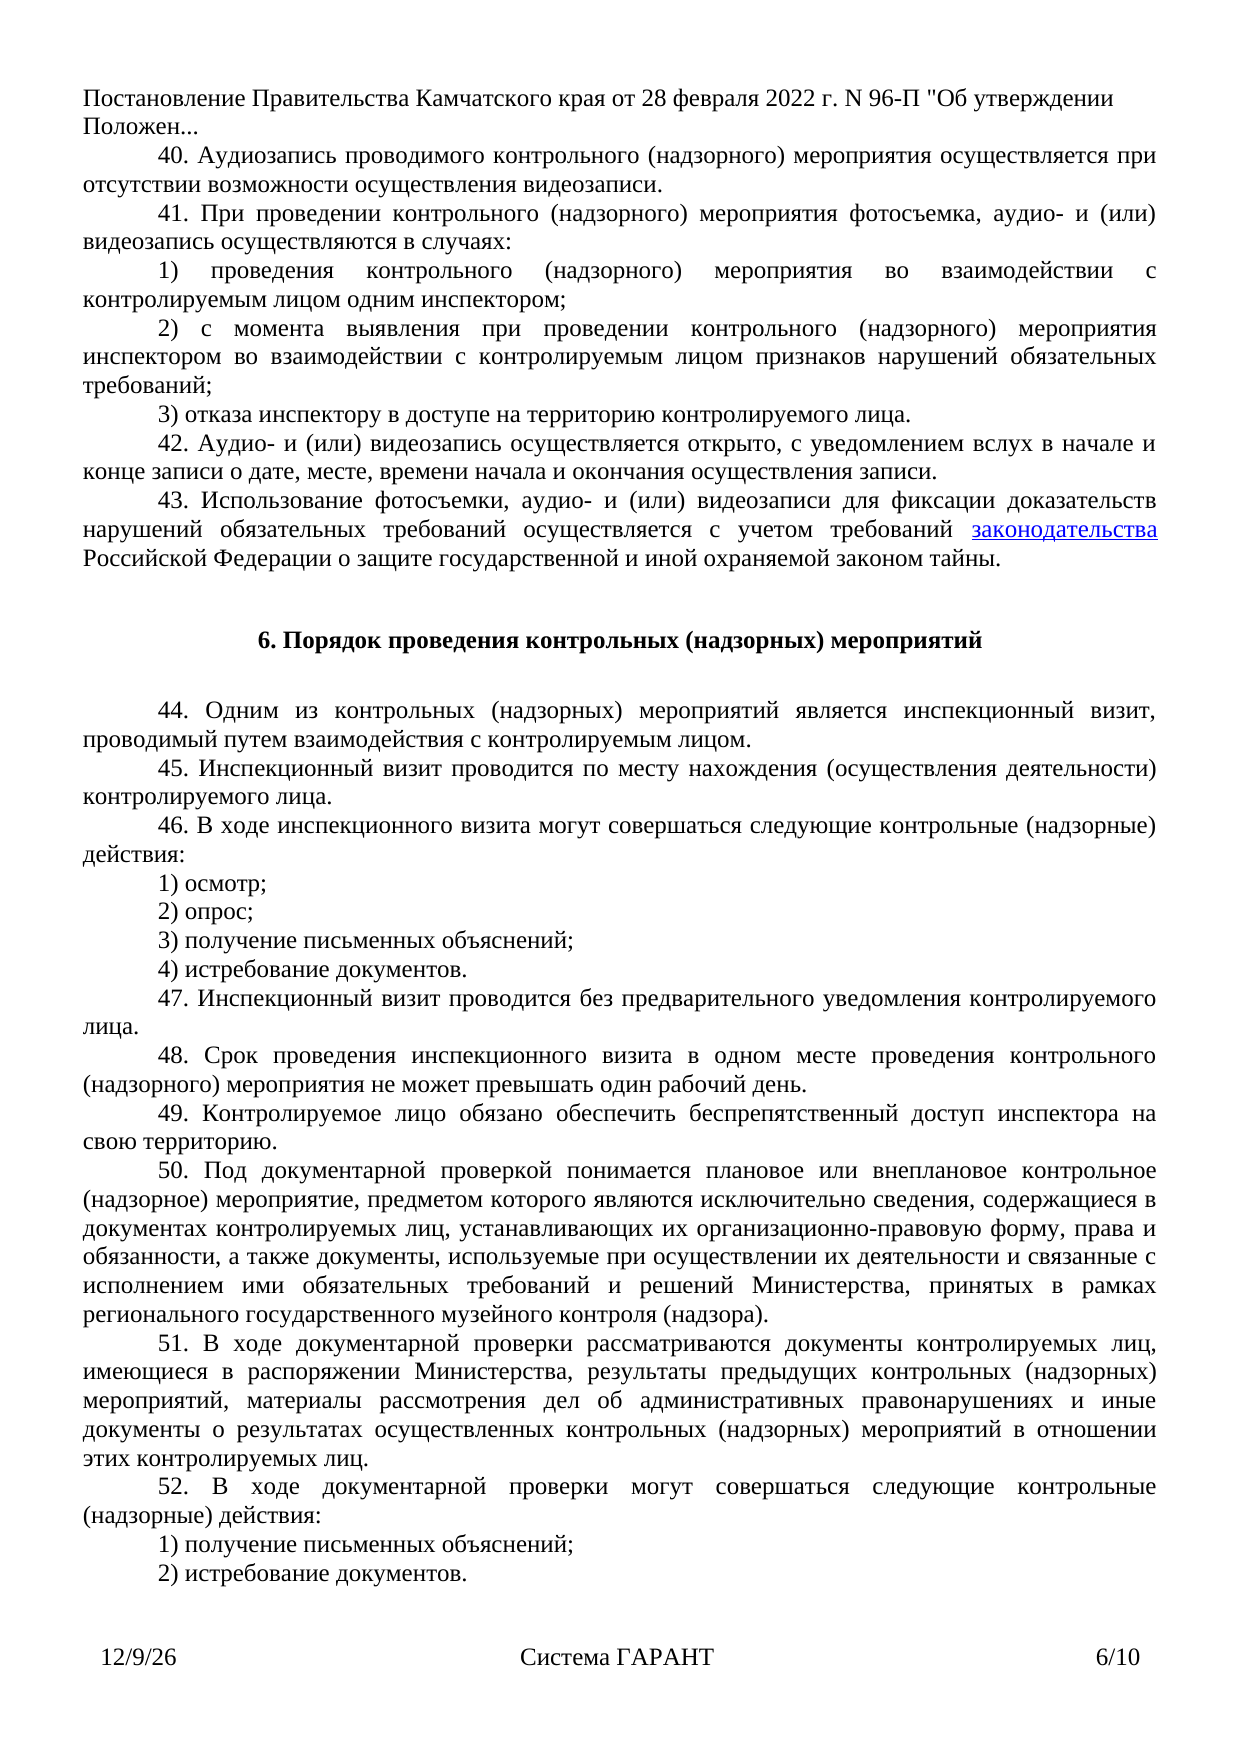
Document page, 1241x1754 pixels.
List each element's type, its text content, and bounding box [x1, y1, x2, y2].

text 49. Контролируемое лицо обязано обеспечить беспрепятственный доступ инспектора на свою территорию. [83, 1098, 1157, 1155]
text 3) получение письменных объяснений; [83, 925, 1157, 954]
text 2) с момента выявления при проведении контрольного (надзорного) мероприятия инспектором во взаимодействии с контролируемым лицом признаков нарушений обязательных требований; [83, 313, 1157, 399]
text 48. Срок проведения инспекционного визита в одном месте проведения контрольного (надзорного) мероприятия не может превышать один рабочий день. [83, 1040, 1157, 1098]
text 1) получение письменных объяснений; [83, 1529, 1157, 1558]
text 4) истребование документов. [83, 954, 1157, 983]
text 1) проведения контрольного (надзорного) мероприятия во взаимодействии с контролируемым лицом одним инспектором; [83, 255, 1157, 313]
text 3) отказа инспектору в доступе на территорию контролируемого лица. [83, 399, 1157, 428]
text 45. Инспекционный визит проводится по месту нахождения (осуществления деятельности) контролируемого лица. [83, 753, 1157, 810]
text 40. Аудиозапись проводимого контрольного (надзорного) мероприятия осуществляется при отсутствии возможности осуществления видеозаписи. [83, 140, 1157, 198]
text 44. Одним из контрольных (надзорных) мероприятий является инспекционный визит, проводимый путем взаимодействия с контролируемым лицом. [83, 695, 1157, 753]
text 50. Под документарной проверкой понимается плановое или внеплановое контрольное (надзорное) мероприятие, предметом которого являются исключительно сведения, содержащиеся в документах контролируемых лиц, устанавливающих их организационно-правовую форму, права и обязанности, а также документы, используемые при осуществлении их деятельности и связанные с исполнением ими обязательных требований и решений Министерства, принятых в рамках регионального государственного музейного контроля (надзора). [83, 1155, 1157, 1328]
text 51. В ходе документарной проверки рассматриваются документы контролируемых лиц, имеющиеся в распоряжении Министерства, результаты предыдущих контрольных (надзорных) мероприятий, материалы рассмотрения дел об административных правонарушениях и иные документы о результатах осуществленных контрольных (надзорных) мероприятий в отношении этих контролируемых лиц. [83, 1328, 1157, 1471]
text 52. В ходе документарной проверки могут совершаться следующие контрольные (надзорные) действия: [83, 1471, 1157, 1529]
text 2) опрос; [83, 896, 1157, 925]
text 2) истребование документов. [83, 1558, 1157, 1586]
subtitle 6. Порядок проведения контрольных (надзорных) мероприятий [83, 625, 1157, 654]
text 42. Аудио- и (или) видеозапись осуществляется открыто, с уведомлением вслух в начале и конце записи о дате, месте, времени начала и окончания осуществления записи. [83, 428, 1157, 485]
text 41. При проведении контрольного (надзорного) мероприятия фотосъемка, аудио- и (или) видеозапись осуществляются в случаях: [83, 198, 1157, 255]
text 1) осмотр; [83, 868, 1157, 896]
text 46. В ходе инспекционного визита могут совершаться следующие контрольные (надзорные) действия: [83, 810, 1157, 868]
text 47. Инспекционный визит проводится без предварительного уведомления контролируемого лица. [83, 983, 1157, 1040]
text 43. Использование фотосъемки, аудио- и (или) видеозаписи для фиксации доказательств нарушений обязательных требований осуществляется с учетом требований законодательства Российской Федерации о защите государственной и иной охраняемой законом тайны. [83, 485, 1157, 571]
